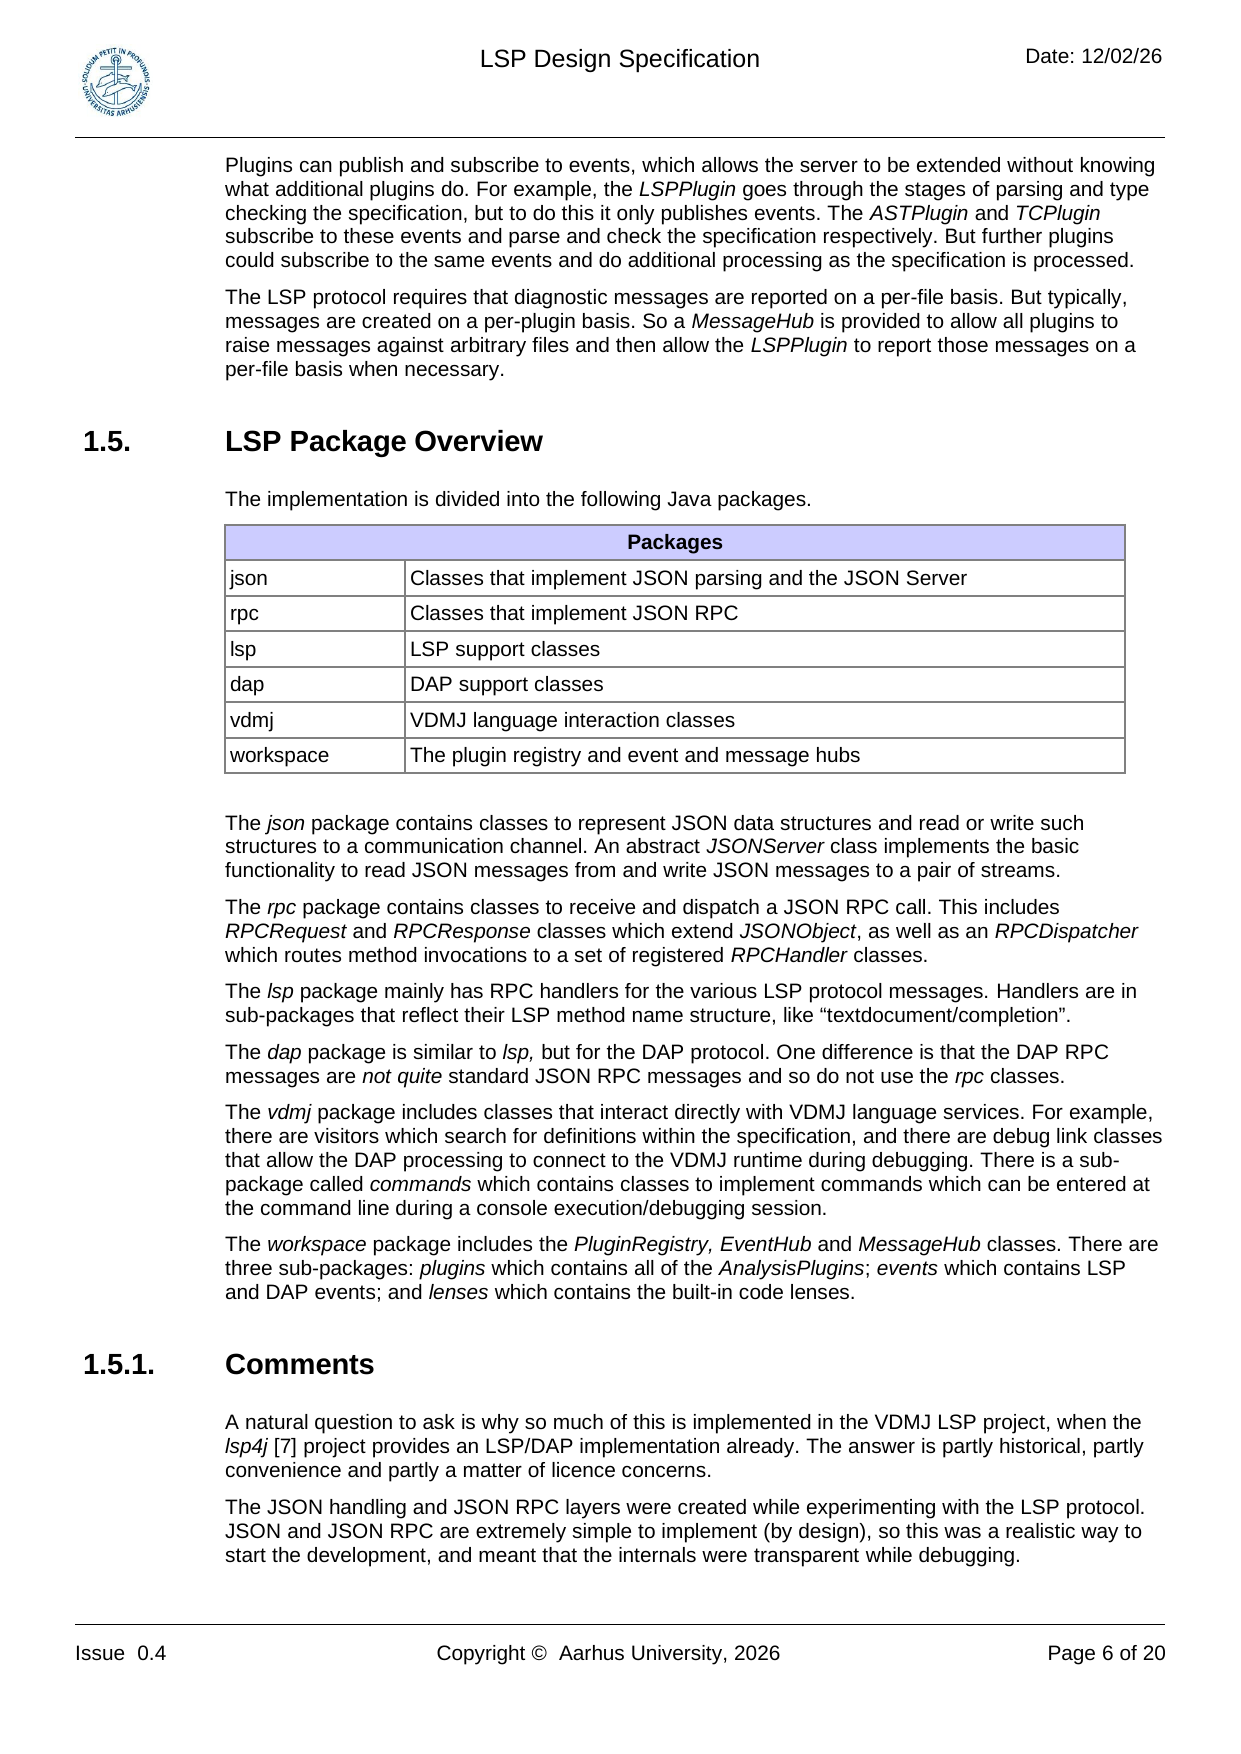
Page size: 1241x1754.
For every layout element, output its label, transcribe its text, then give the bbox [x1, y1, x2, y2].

text The lsp package mainly has RPC handlers for the various LSP protocol messages. Handlers are in sub-packages that reflect their LSP method name structure, like “textdocument/completion”. [225, 979, 1165, 1027]
text The dap package is similar to lsp, but for the DAP protocol. One difference is that the DAP RPC messages are not quite standard JSON RPC messages and so do not use the rpc classes. [225, 1040, 1165, 1088]
table_cell LSP support classes [406, 632, 1124, 666]
text The JSON handling and JSON RPC layers were created while experimenting with the LSP protocol. JSON and JSON RPC are extremely simple to implement (by design), so this was a realistic way to start the development, and meant that the internals were transparent while debugging. [225, 1495, 1165, 1567]
subtitle Comments [75, 1347, 1165, 1381]
table_cell json [226, 561, 404, 594]
table_cell vdmj [226, 703, 404, 737]
text The rpc package contains classes to receive and dispatch a JSON RPC call. This includes RPCRequest and RPCResponse classes which extend JSONObject, as well as an RPCDispatcher which routes method invocations to a set of registered RPCHandler classes. [225, 895, 1165, 967]
table_cell VDMJ language interaction classes [406, 703, 1124, 737]
table_cell lsp [226, 632, 404, 666]
table_cell rpc [226, 597, 404, 630]
table_cell workspace [226, 739, 404, 772]
text Plugins can publish and subscribe to events, which allows the server to be extended without knowing what additional plugins do. For example, the LSPPlugin goes through the stages of parsing and type checking the specification, but to do this it only publishes events. The ASTPlugin and TCPlugin subscribe to these events and parse and check the specification respectively. But further plugins could subscribe to the same events and do additional processing as the specification is processed. [225, 153, 1165, 273]
table_cell Classes that implement JSON RPC [406, 597, 1124, 630]
text The json package contains classes to represent JSON data structures and read or write such structures to a communication channel. An abstract JSONServer class implements the basic functionality to read JSON messages from and write JSON messages to a pair of streams. [225, 811, 1165, 883]
table_cell dap [226, 668, 404, 701]
picture [78, 44, 153, 120]
text The implementation is divided into the following Java packages. [225, 487, 1165, 511]
subtitle LSP Package Overview [75, 423, 1165, 457]
text The workspace package includes the PluginRegistry, EventHub and MessageHub classes. There are three sub-packages: plugins which contains all of the AnalysisPlugins; events which contains LSP and DAP events; and lenses which contains the built-in code lenses. [225, 1233, 1165, 1304]
table_header Packages [226, 526, 1124, 559]
table_cell The plugin registry and event and message hubs [406, 739, 1124, 772]
text The LSP protocol requires that diagnostic messages are reported on a per-file basis. But typically, messages are created on a per-plugin basis. So a MessageHub is provided to allow all plugins to raise messages against arbitrary files and then allow the LSPPlugin to report those messages on a per-file basis when necessary. [225, 285, 1165, 381]
text A natural question to ask is why so much of this is implemented in the VDMJ LSP project, when the lsp4j [7] project provides an LSP/DAP implementation already. The answer is partly historical, partly convenience and partly a matter of licence concerns. [225, 1411, 1165, 1482]
table_cell Classes that implement JSON parsing and the JSON Server [406, 561, 1124, 594]
table_cell DAP support classes [406, 668, 1124, 701]
text The vdmj package includes classes that interact directly with VDMJ language services. For example, there are visitors which search for definitions within the specification, and there are debug link classes that allow the DAP processing to connect to the VDMJ runtime during debugging. There is a sub-package called commands which contains classes to implement commands which can be entered at the command line during a console execution/debugging session. [225, 1100, 1165, 1220]
